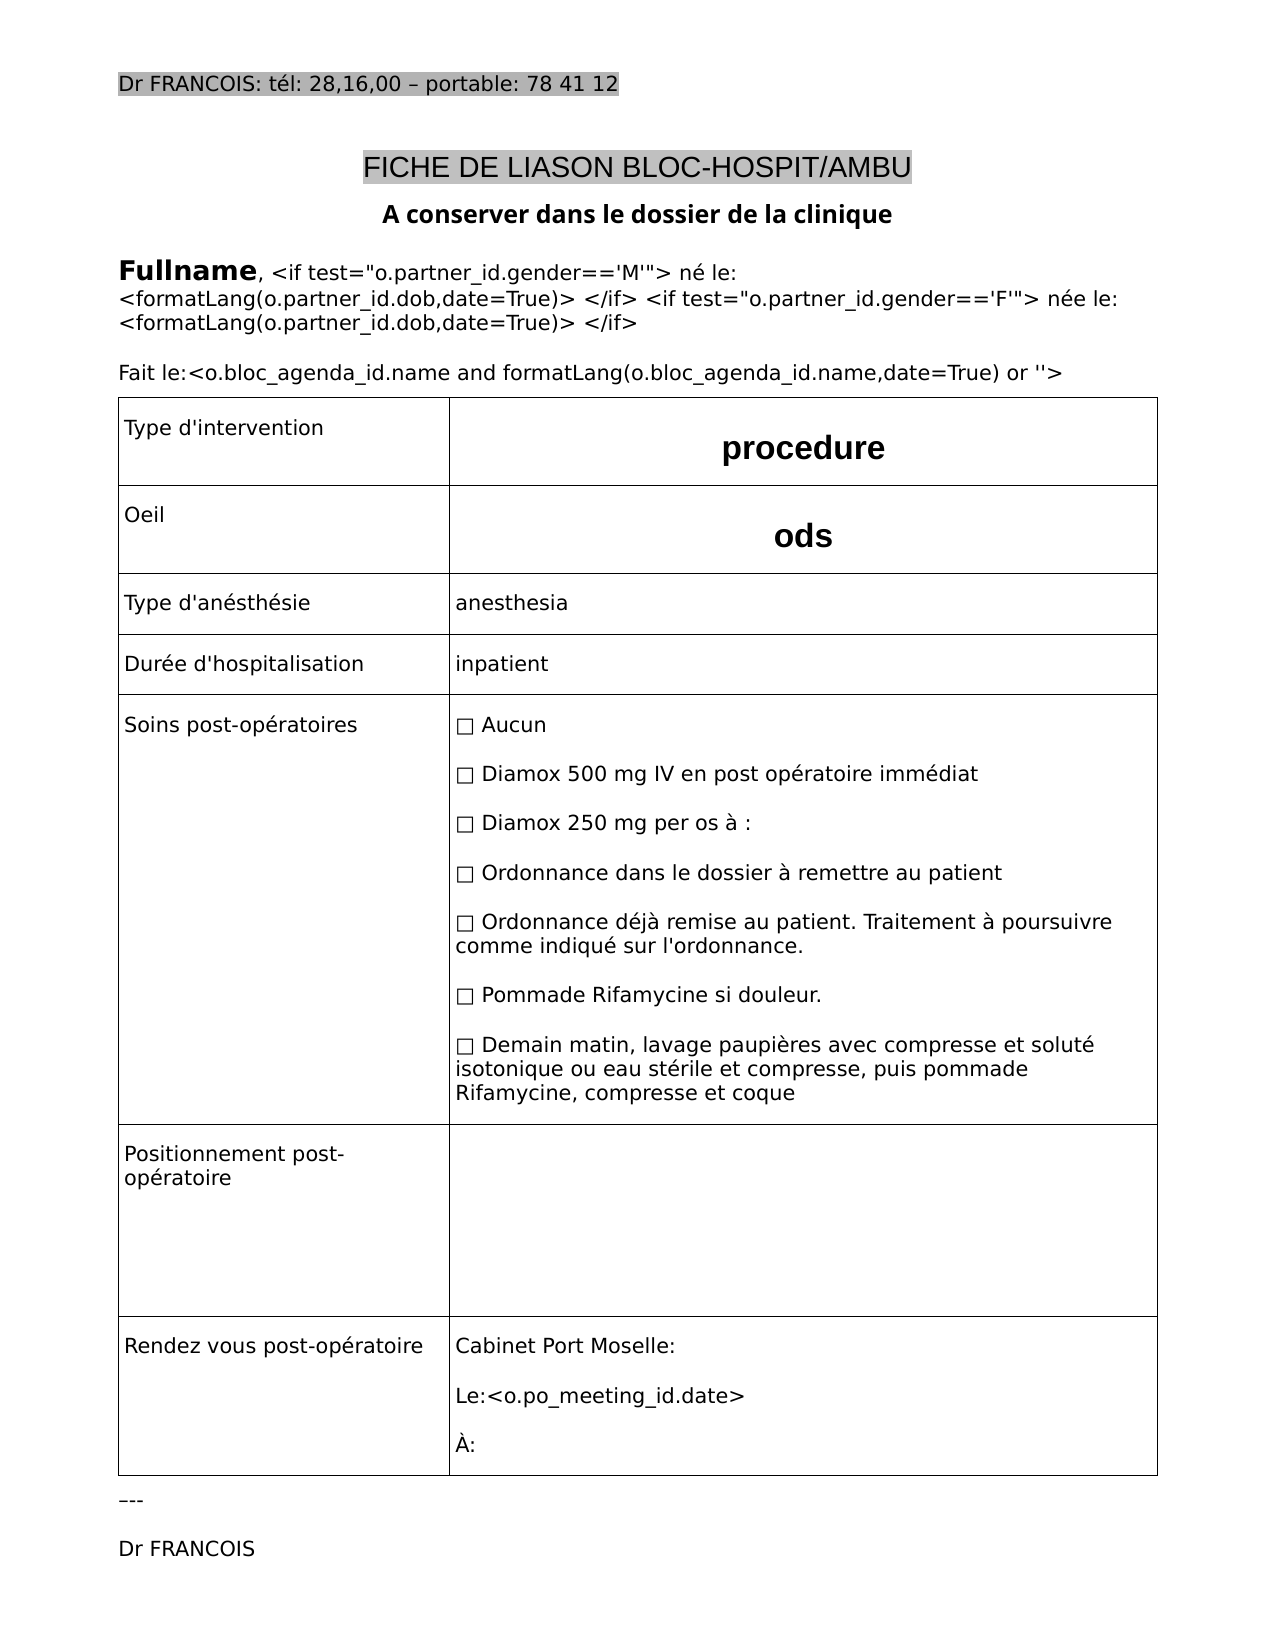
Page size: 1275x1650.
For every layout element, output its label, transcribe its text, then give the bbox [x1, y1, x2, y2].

table_cell Oeil [119, 486, 449, 573]
table_cell anesthesia [450, 574, 1157, 633]
table_cell inpatient [450, 635, 1157, 694]
table_cell Type d'anésthésie [119, 574, 449, 633]
table_cell [450, 1125, 1157, 1316]
text Fullname, <if test="o.partner_id.gender=='M'"> né le: <formatLang(o.partner_id.dob,date=True)> </if> <if test="o.partner_id.gender=='F'"> née le: <formatLang(o.partner_id.dob,date=True)> </if> [118, 255, 1157, 336]
table_header Type d'intervention [119, 398, 449, 485]
table_cell Cabinet Port Moselle: Le:<o.po_meeting_id.date> À: [450, 1317, 1157, 1475]
text Fait le:<o.bloc_agenda_id.name and formatLang(o.bloc_agenda_id.name,date=True) or ''> [118, 361, 1157, 385]
table_cell Durée d'hospitalisation [119, 635, 449, 694]
table_cell ods [450, 486, 1157, 573]
subtitle FICHE DE LIASON BLOC-HOSPIT/AMBU [118, 150, 1157, 184]
text –-- [118, 1488, 1157, 1512]
table_cell □ Aucun □ Diamox 500 mg IV en post opératoire immédiat □ Diamox 250 mg per os à : □ Ordonnance dans le dossier à remettre au patient □ Ordonnance déjà remise au patient. Traitement à poursuivre comme indiqué sur l'ordonnance. □ Pommade Rifamycine si douleur. □ Demain matin, lavage paupières avec compresse et soluté isotonique ou eau stérile et compresse, puis pommade Rifamycine, compresse et coque [450, 695, 1157, 1124]
table_cell Positionnement post-opératoire [119, 1125, 449, 1316]
text Dr FRANCOIS [118, 1537, 1157, 1562]
table_cell Rendez vous post-opératoire [119, 1317, 449, 1475]
table_header procedure [450, 398, 1157, 485]
table_cell Soins post-opératoires [119, 695, 449, 1124]
text A conserver dans le dossier de la clinique [118, 196, 1157, 230]
